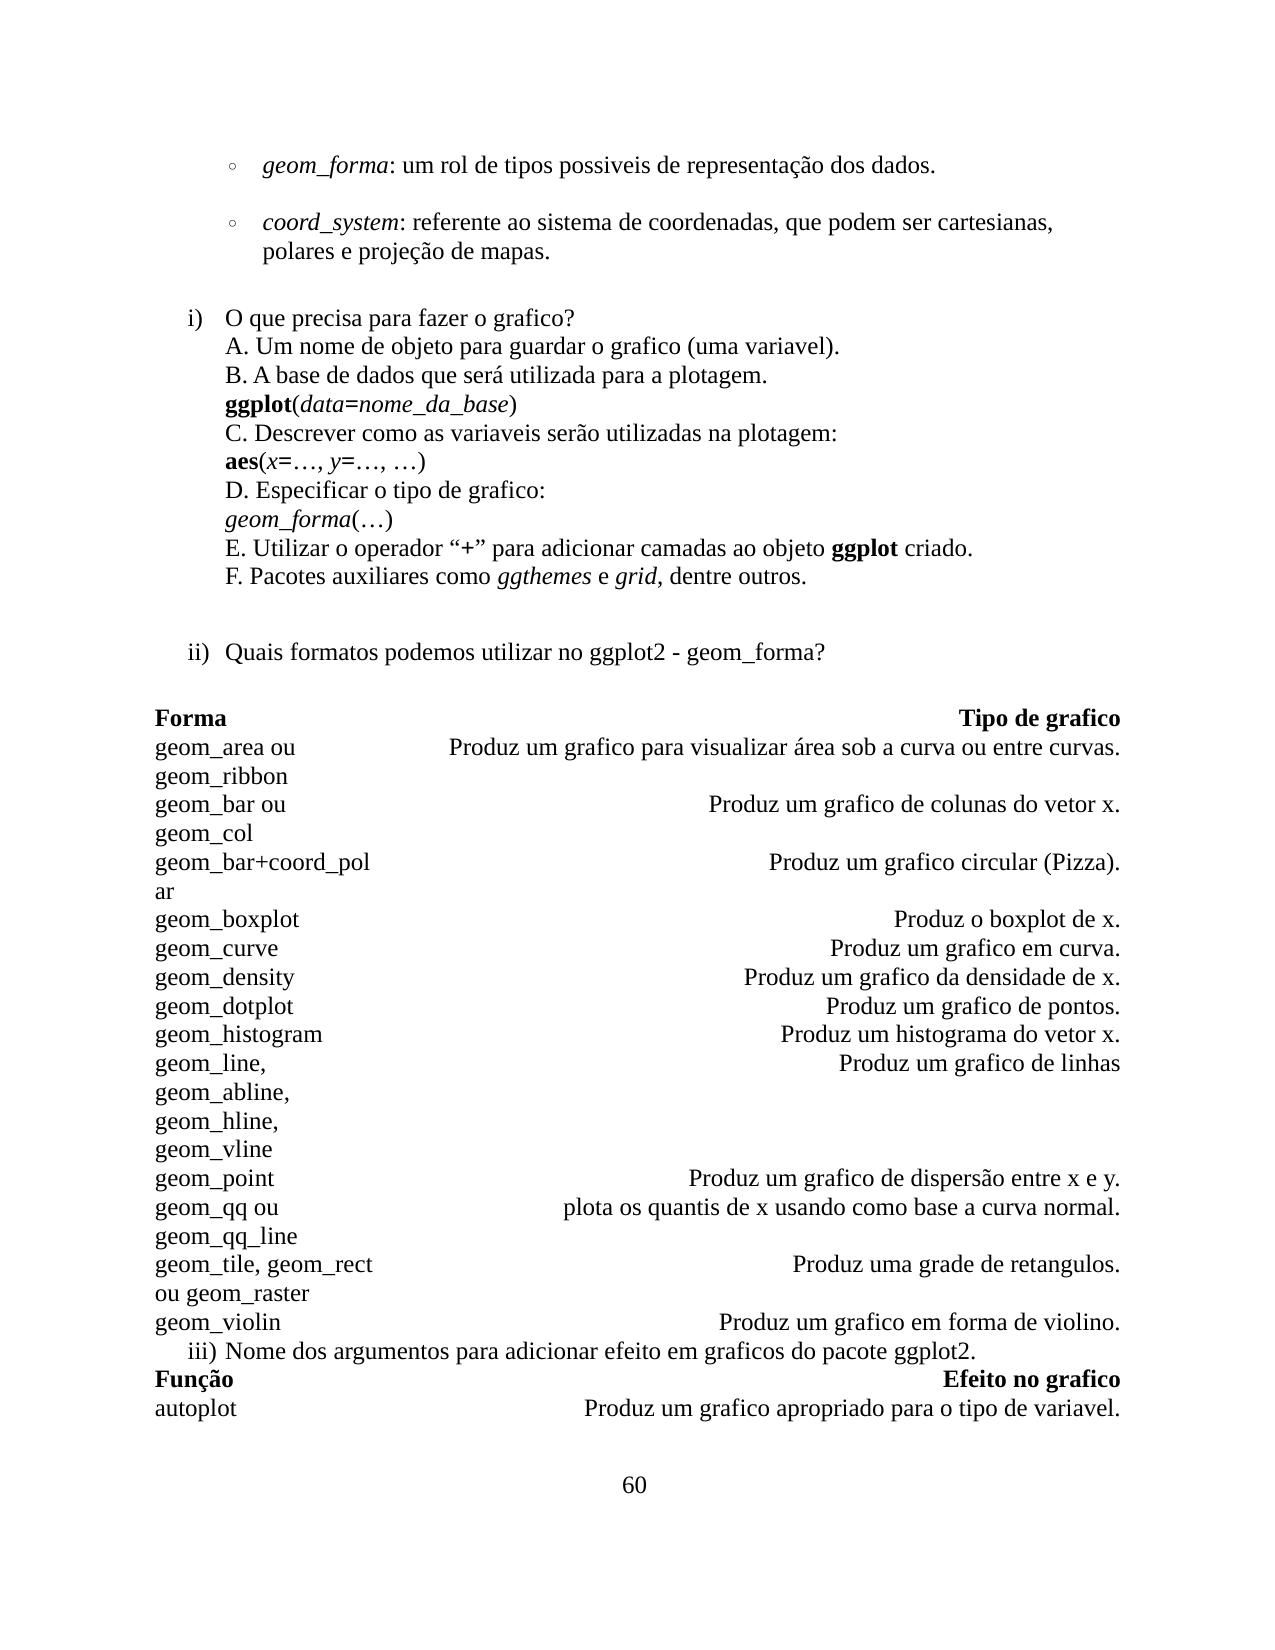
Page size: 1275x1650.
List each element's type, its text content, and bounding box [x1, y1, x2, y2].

table_cell Produz um grafico de linhas [382, 1048, 1125, 1163]
table_cell Produz um grafico em curva. [382, 933, 1125, 962]
table_header Efeito no grafico [394, 1365, 1125, 1393]
table_cell Produz uma grade de retangulos. [382, 1250, 1125, 1307]
table_cell geom_qq ou geom_qq_line [150, 1192, 382, 1249]
list O que precisa para fazer o grafico? A. Um nome de objeto para guardar o grafico (uma variavel). B. A base de dados que será utilizada para a plotagem. ggplot(data=nome_da_base) C. Descrever como as variaveis serão utilizadas na plotagem: aes(x=…, y=…, …) D. Especificar o tipo de grafico: geom_forma(…) E. Utilizar o operador “+” para adicionar camadas ao objeto ggplot criado. F. Pacotes auxiliares como ggthemes e grid, dentre outros. [187, 303, 1125, 619]
table_cell geom_density [150, 962, 382, 991]
table_cell Produz um grafico circular (Pizza). [382, 847, 1125, 904]
table_cell geom_point [150, 1163, 382, 1192]
table_cell plota os quantis de x usando como base a curva normal. [382, 1192, 1125, 1249]
table_cell Produz um grafico em forma de violino. [382, 1307, 1125, 1336]
table_cell geom_line, geom_abline, geom_hline, geom_vline [150, 1048, 382, 1163]
table_cell Produz um grafico da densidade de x. [382, 962, 1125, 991]
table_header Forma [150, 703, 382, 732]
table_cell geom_bar ou geom_col [150, 790, 382, 847]
table_cell Produz um grafico apropriado para o tipo de variavel. [394, 1393, 1125, 1422]
table_header Função [150, 1365, 394, 1393]
table_cell Produz um grafico de dispersão entre x e y. [382, 1163, 1125, 1192]
table_cell geom_histogram [150, 1020, 382, 1048]
list Quais formatos podemos utilizar no ggplot2 - geom_forma? [187, 637, 1125, 694]
table_cell Produz um histograma do vetor x. [382, 1020, 1125, 1048]
table_header Tipo de grafico [382, 703, 1125, 732]
table_cell geom_bar+coord_polar [150, 847, 382, 904]
table_cell geom_boxplot [150, 905, 382, 933]
table_cell geom_tile, geom_rect ou geom_raster [150, 1250, 382, 1307]
list geom_forma: um rol de tipos possiveis de representação dos dados. [225, 150, 1125, 207]
table_cell geom_dotplot [150, 991, 382, 1019]
list coord_system: referente ao sistema de coordenadas, que podem ser cartesianas, polares e projeção de mapas. [225, 207, 1125, 294]
table_cell Produz um grafico de pontos. [382, 991, 1125, 1019]
table_cell geom_curve [150, 933, 382, 962]
table_cell geom_area ou geom_ribbon [150, 732, 382, 789]
table_cell Produz o boxplot de x. [382, 905, 1125, 933]
table_cell Produz um grafico para visualizar área sob a curva ou entre curvas. [382, 732, 1125, 789]
table_cell Produz um grafico de colunas do vetor x. [382, 790, 1125, 847]
list Nome dos argumentos para adicionar efeito em graficos do pacote ggplot2. [187, 1336, 1125, 1364]
table_cell autoplot [150, 1393, 394, 1422]
table_cell geom_violin [150, 1307, 382, 1336]
